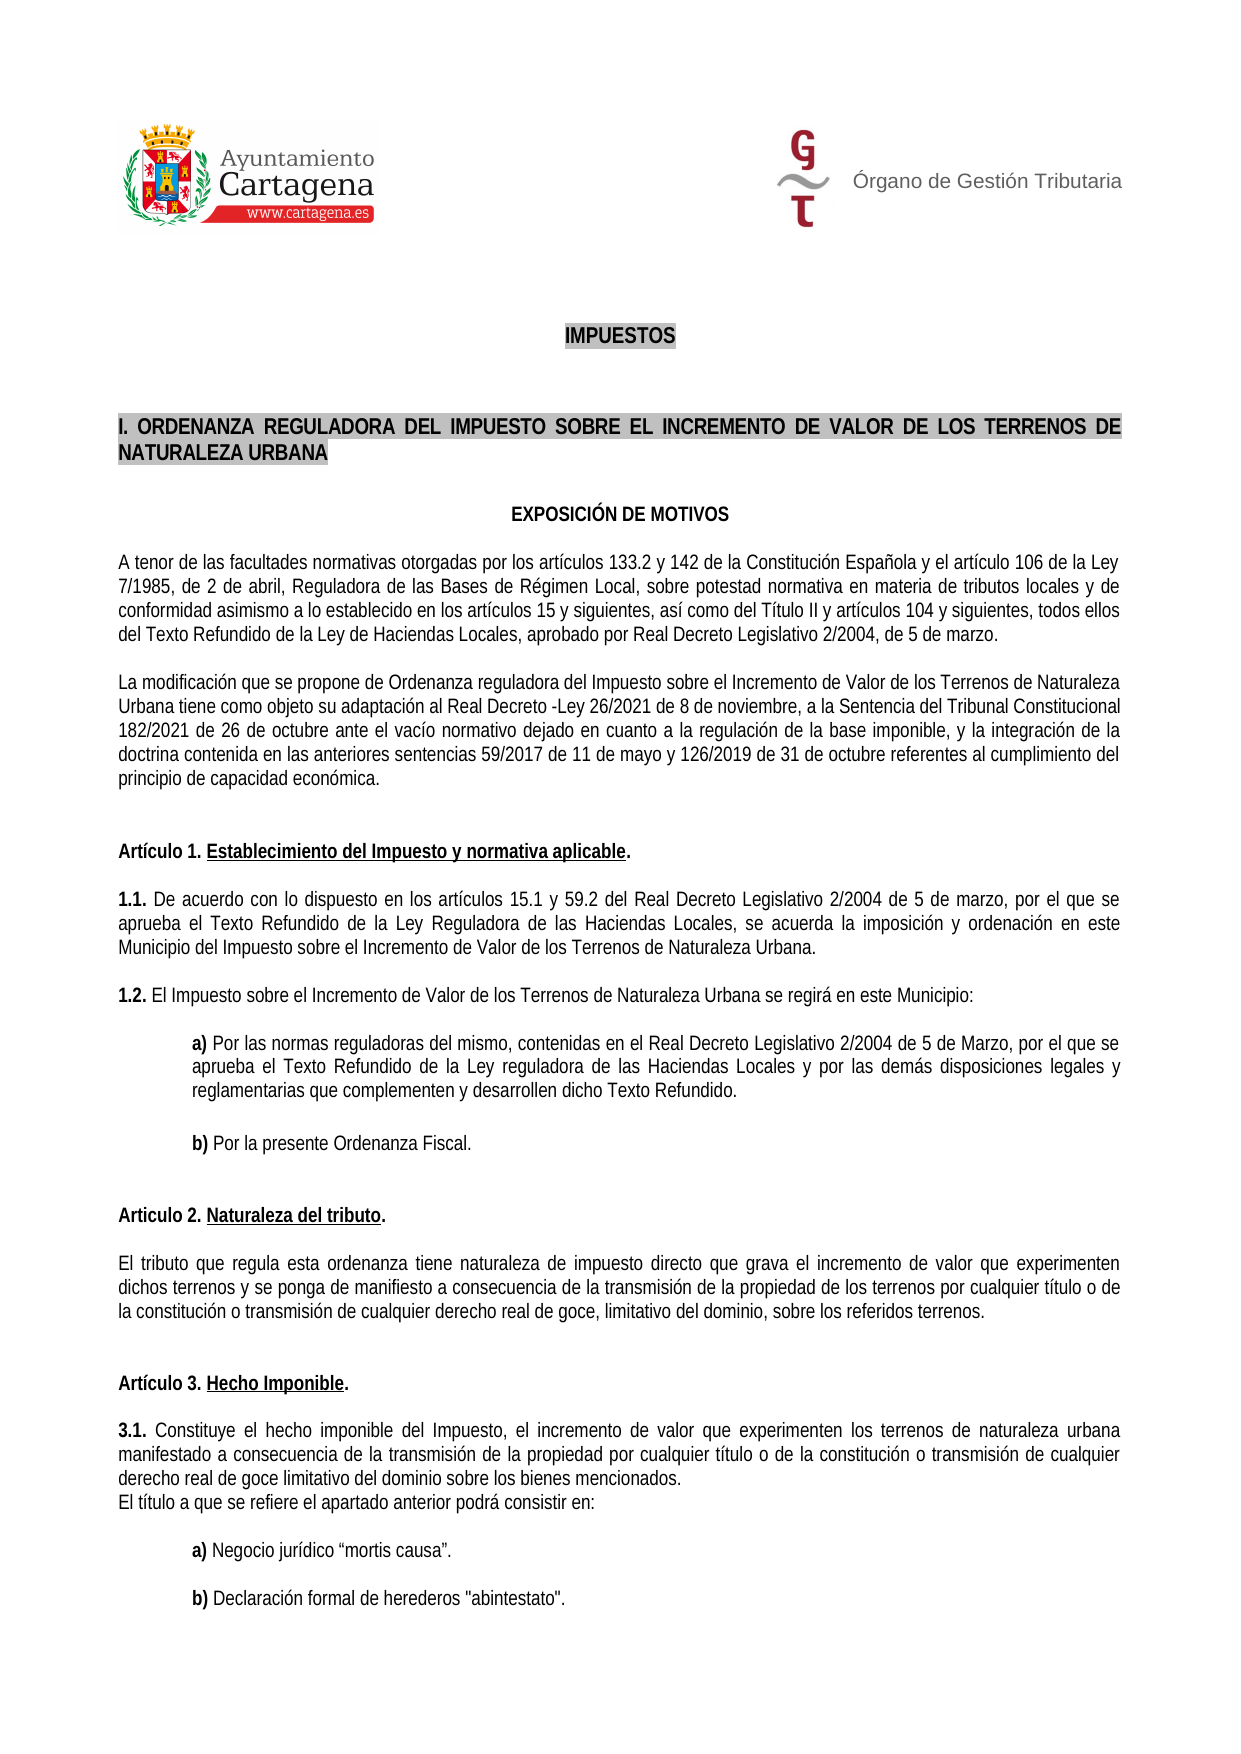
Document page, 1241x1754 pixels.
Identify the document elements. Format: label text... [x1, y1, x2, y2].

text Artículo 3. Hecho Imponible. [118, 1371, 1122, 1394]
text a) Negocio jurídico “mortis causa”. [192, 1538, 1122, 1562]
text b) Por la presente Ordenanza Fiscal. [192, 1131, 1122, 1155]
picture [117, 119, 379, 236]
text 3.1. Constituye el hecho imponible del Impuesto, el incremento de valor que experimenten los terrenos de naturaleza urbana manifestado a consecuencia de la transmisión de la propiedad por cualquier título o de la constitución o transmisión de cualquier derecho real de goce limitativo del dominio sobre los bienes mencionados. [118, 1418, 1122, 1490]
text EXPOSICIÓN DE MOTIVOS [118, 502, 1122, 526]
text El título a que se refiere el apartado anterior podrá consistir en: [118, 1490, 1122, 1514]
text b) Declaración formal de herederos "abintestato". [192, 1586, 1122, 1610]
text 1.2. El Impuesto sobre el Incremento de Valor de los Terrenos de Naturaleza Urbana se regirá en este Municipio: [118, 982, 1122, 1006]
text I. ORDENANZA REGULADORA DEL IMPUESTO SOBRE EL INCREMENTO DE VALOR DE LOS TERRENOS DE NATURALEZA URBANA [118, 413, 1122, 465]
text El tributo que regula esta ordenanza tiene naturaleza de impuesto directo que grava el incremento de valor que experimenten dichos terrenos y se ponga de manifiesto a consecuencia de la transmisión de la propiedad de los terrenos por cualquier título o de la constitución o transmisión de cualquier derecho real de goce, limitativo del dominio, sobre los referidos terrenos. [118, 1251, 1122, 1323]
text 1.1. De acuerdo con lo dispuesto en los artículos 15.1 y 59.2 del Real Decreto Legislativo 2/2004 de 5 de marzo, por el que se aprueba el Texto Refundido de la Ley Reguladora de las Haciendas Locales, se acuerda la imposición y ordenación en este Municipio del Impuesto sobre el Incremento de Valor de los Terrenos de Naturaleza Urbana. [118, 887, 1122, 958]
text Articulo 2. Naturaleza del tributo. [118, 1203, 1122, 1227]
text a) Por las normas reguladoras del mismo, contenidas en el Real Decreto Legislativo 2/2004 de 5 de Marzo, por el que se aprueba el Texto Refundido de la Ley reguladora de las Haciendas Locales y por las demás disposiciones legales y reglamentarias que complementen y desarrollen dicho Texto Refundido. [192, 1030, 1122, 1102]
text La modificación que se propone de Ordenanza reguladora del Impuesto sobre el Incremento de Valor de los Terrenos de Naturaleza Urbana tiene como objeto su adaptación al Real Decreto -Ley 26/2021 de 8 de noviembre, a la Sentencia del Tribunal Constitucional 182/2021 de 26 de octubre ante el vacío normativo dejado en cuanto a la regulación de la base imponible, y la integración de la doctrina contenida en las anteriores sentencias 59/2017 de 11 de mayo y 126/2019 de 31 de octubre referentes al cumplimiento del principio de capacidad económica. [118, 669, 1122, 791]
subtitle IMPUESTOS [118, 322, 1122, 349]
text A tenor de las facultades normativas otorgadas por los artículos 133.2 y 142 de la Constitución Española y el artículo 106 de la Ley 7/1985, de 2 de abril, Reguladora de las Bases de Régimen Local, sobre potestad normativa en materia de tributos locales y de conformidad asimismo a lo establecido en los artículos 15 y siguientes, así como del Título II y artículos 104 y siguientes, todos ellos del Texto Refundido de la Ley de Haciendas Locales, aprobado por Real Decreto Legislativo 2/2004, de 5 de marzo. [118, 550, 1122, 646]
text Artículo 1. Establecimiento del Impuesto y normativa aplicable. [118, 839, 1122, 863]
